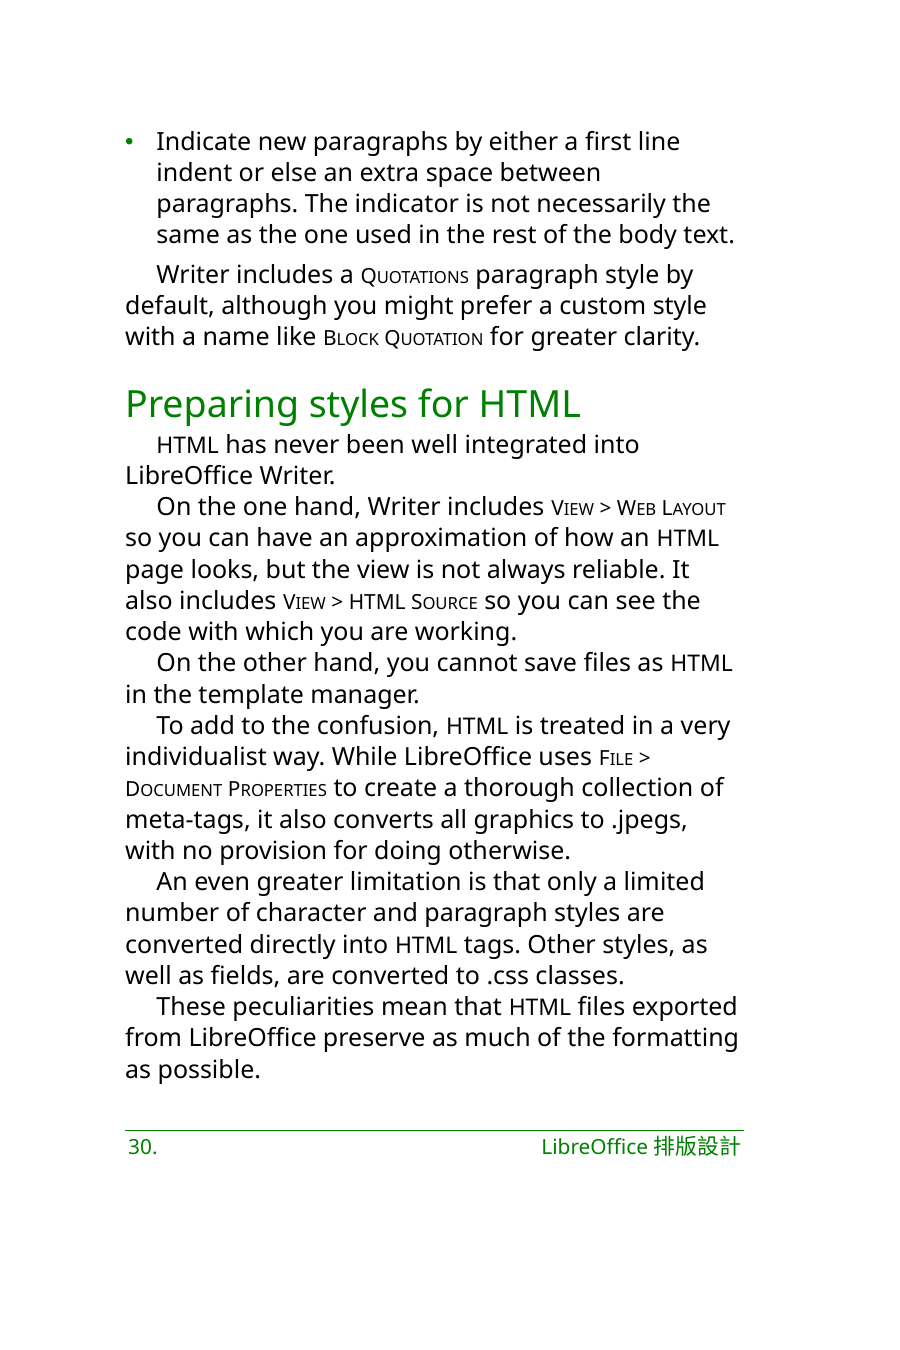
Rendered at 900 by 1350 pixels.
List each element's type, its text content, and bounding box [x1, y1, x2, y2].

text These peculiarities mean that HTML files exported from LibreOffice preserve as much of the formatting as possible. [125, 991, 744, 1084]
text To add to the confusion, HTML is treated in a very individualist way. While LibreOffice uses File > Document Properties to create a thorough collection of meta-tags, it also converts all graphics to .jpegs, with no provision for doing otherwise. [125, 709, 744, 866]
subtitle Preparing styles for HTML [125, 377, 744, 428]
text On the other hand, you cannot save files as HTML in the template manager. [125, 647, 744, 709]
list Indicate new paragraphs by either a first line indent or else an extra space between paragraphs. The indicator is not necessarily the same as the one used in the rest of the body text. [125, 125, 744, 250]
text HTML has never been well integrated into LibreOffice Writer. [125, 428, 744, 491]
text On the one hand, Writer includes View > Web Layout so you can have an approximation of how an HTML page looks, but the view is not always reliable. It also includes View > HTML Source so you can see the code with which you are working. [125, 491, 744, 647]
text Writer includes a Quotations paragraph style by default, although you might prefer a custom style with a name like Block Quotation for greater clarity. [125, 258, 744, 352]
text An even greater limitation is that only a limited number of character and paragraph styles are converted directly into HTML tags. Other styles, as well as fields, are converted to .css classes. [125, 866, 744, 991]
